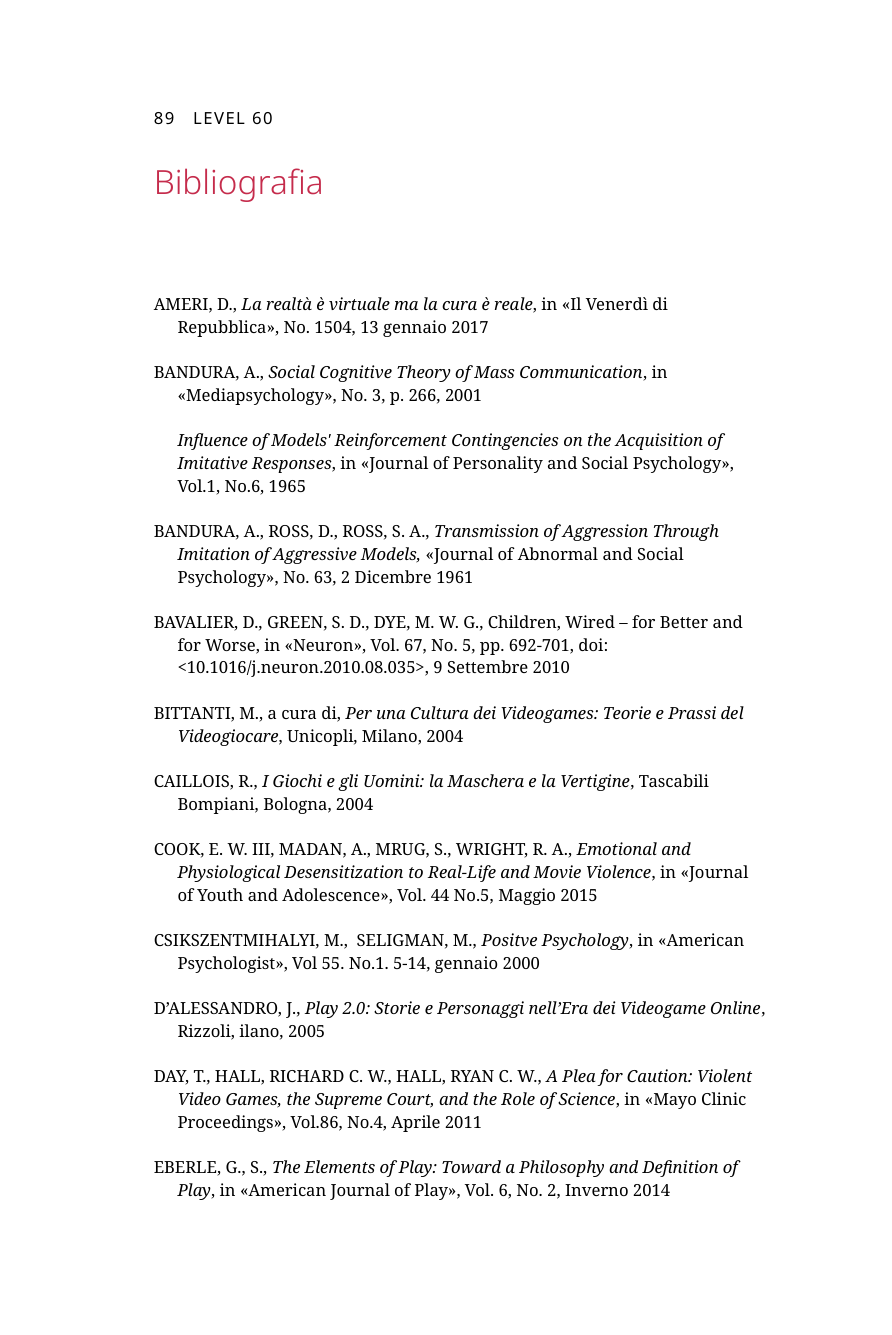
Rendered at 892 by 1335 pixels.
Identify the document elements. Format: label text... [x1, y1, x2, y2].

subtitle Bibliografia [153, 158, 768, 204]
text BITTANTI, M., a cura di, Per una Cultura dei Videogames: Teorie e Prassi del Videogiocare, Unicopli, Milano, 2004 [153, 701, 768, 747]
text AMERI, D., La realtà è virtuale ma la cura è reale, in «Il Venerdì di Repubblica», No. 1504, 13 gennaio 2017 [153, 293, 768, 338]
text CAILLOIS, R., I Giochi e gli Uomini: la Maschera e la Vertigine, Tascabili Bompiani, Bologna, 2004 [153, 769, 768, 815]
text BANDURA, A., Social Cognitive Theory of Mass Communication, in «Mediapsychology», No. 3, p. 266, 2001 [153, 361, 768, 406]
text COOK, E. W. III, MADAN, A., MRUG, S., WRIGHT, R. A., Emotional and Physiological Desensitization to Real-Life and Movie Violence, in «Journal of Youth and Adolescence», Vol. 44 No.5, Maggio 2015 [153, 838, 768, 906]
text Influence of Models' Reinforcement Contingencies on the Acquisition of Imitative Responses, in «Journal of Personality and Social Psychology», Vol.1, No.6, 1965 [153, 429, 768, 497]
text BAVALIER, D., GREEN, S. D., DYE, M. W. G., Children, Wired – for Better and for Worse, in «Neuron», Vol. 67, No. 5, pp. 692-701, doi: <10.1016/j.neuron.2010.08.035>, 9 Settembre 2010 [153, 611, 768, 679]
text D’ALESSANDRO, J., Play 2.0: Storie e Personaggi nell’Era dei Videogame Online, Rizzoli, ilano, 2005 [153, 997, 768, 1042]
text EBERLE, G., S., The Elements of Play: Toward a Philosophy and Definition of Play, in «American Journal of Play», Vol. 6, No. 2, Inverno 2014 [153, 1156, 768, 1201]
text CSIKSZENTMIHALYI, M., SELIGMAN, M., Positve Psychology, in «American Psychologist», Vol 55. No.1. 5-14, gennaio 2000 [153, 928, 768, 974]
text BANDURA, A., ROSS, D., ROSS, S. A., Transmission of Aggression Through Imitation of Aggressive Models, «Journal of Abnormal and Social Psychology», No. 63, 2 Dicembre 1961 [153, 520, 768, 588]
text DAY, T., HALL, RICHARD C. W., HALL, RYAN C. W., A Plea for Caution: Violent Video Games, the Supreme Court, and the Role of Science, in «Mayo Clinic Proceedings», Vol.86, No.4, Aprile 2011 [153, 1065, 768, 1133]
